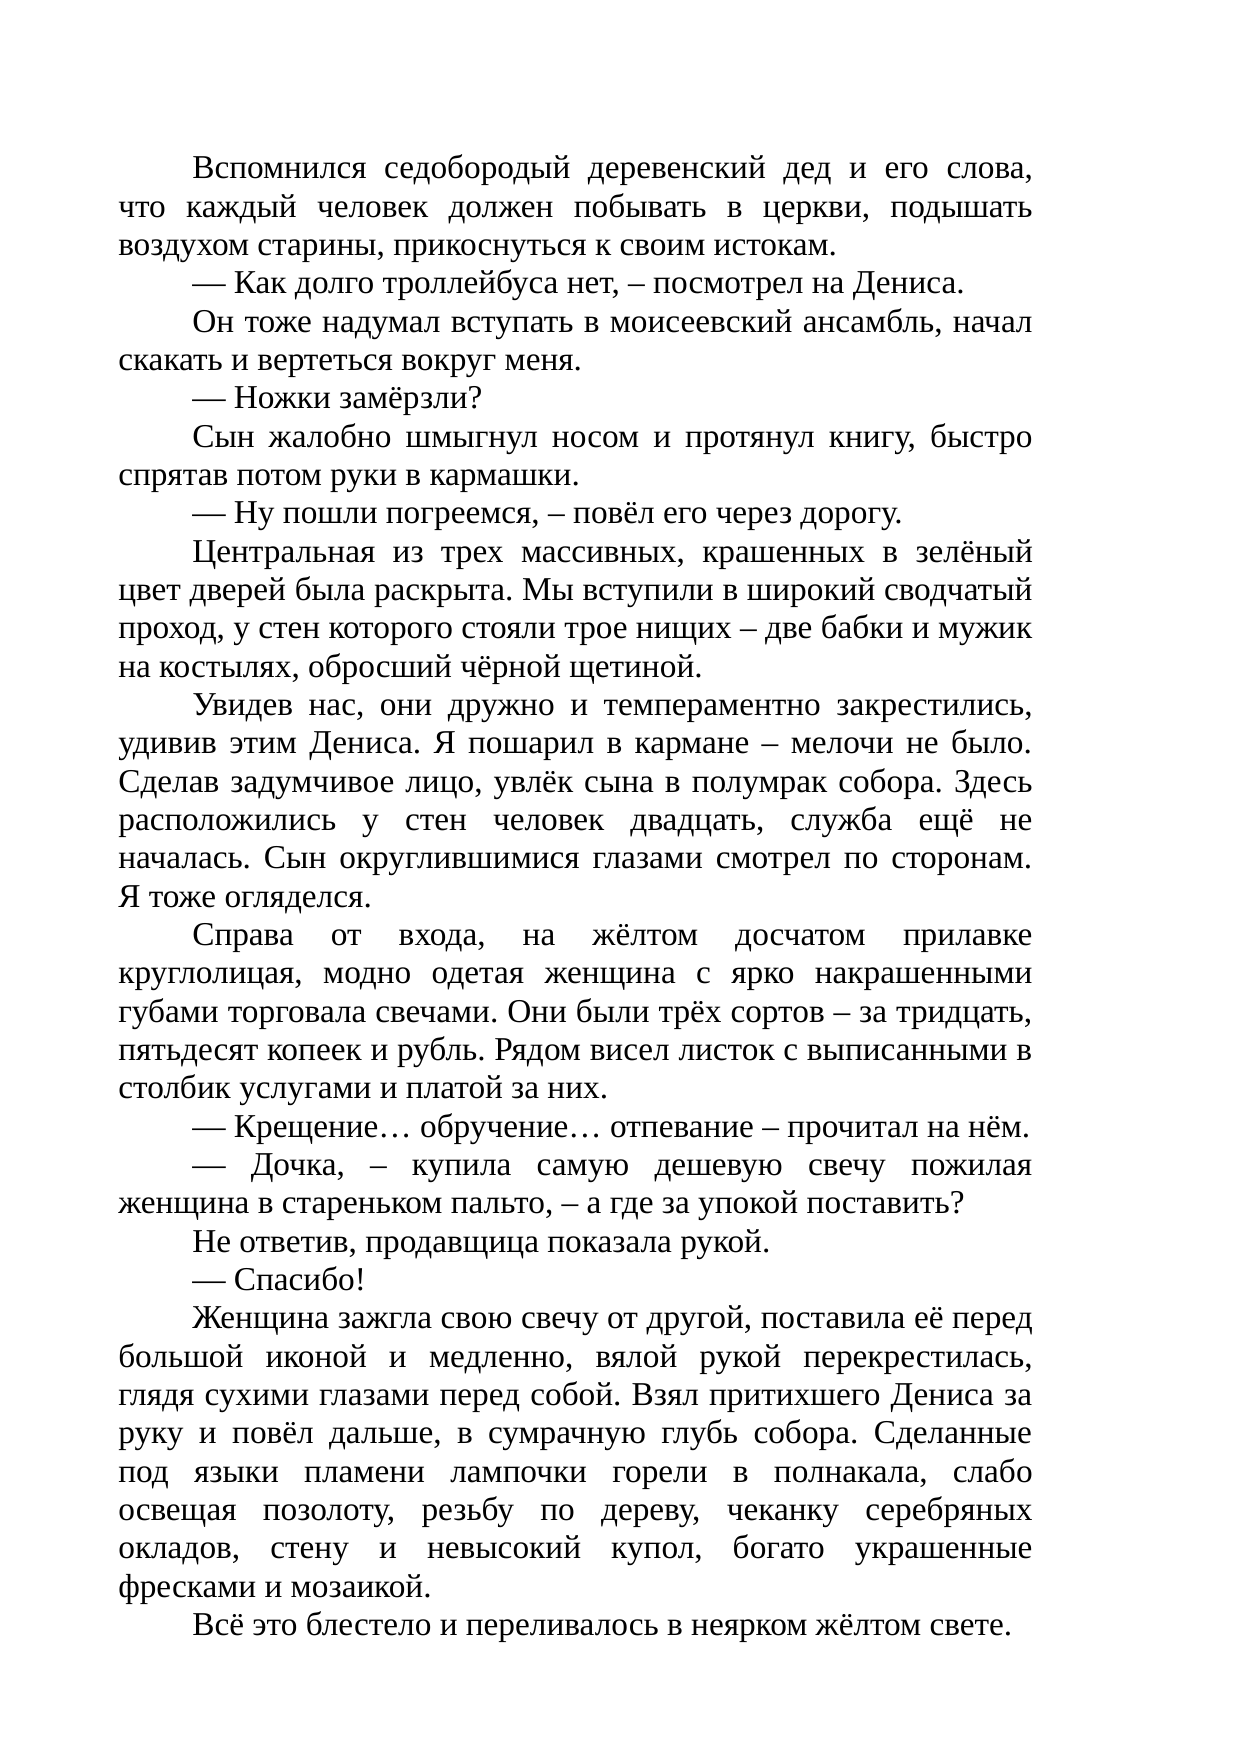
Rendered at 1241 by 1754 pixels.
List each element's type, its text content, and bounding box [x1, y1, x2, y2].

text Вспомнился седобородый деревенский дед и его слова, что каждый человек должен побывать в церкви, подышать воздухом старины, прикоснуться к своим истокам. [118, 148, 1033, 263]
text — Спасибо! [118, 1259, 1033, 1298]
text — Крещение… обручение… отпевание – прочитал на нём. [118, 1106, 1033, 1144]
text Он тоже надумал вступать в моисеевский ансамбль, начал скакать и вертеться вокруг меня. [118, 301, 1033, 378]
text Сын жалобно шмыгнул носом и протянул книгу, быстро спрятав потом руки в кармашки. [118, 416, 1033, 493]
text Центральная из трех массивных, крашенных в зелёный цвет дверей была раскрыта. Мы вступили в широкий сводчатый проход, у стен которого стояли трое нищих – две бабки и мужик на костылях, обросший чёрной щетиной. [118, 531, 1033, 684]
text — Как долго троллейбуса нет, – посмотрел на Дениса. [118, 263, 1033, 301]
text — Ну пошли погреемся, – повёл его через дорогу. [118, 493, 1033, 531]
text — Дочка, – купила самую дешевую свечу пожилая женщина в стареньком пальто, – а где за упокой поставить? [118, 1144, 1033, 1221]
text Увидев нас, они дружно и темпераментно закрестились, удивив этим Дениса. Я пошарил в кармане – мелочи не было. Сделав задумчивое лицо, увлёк сына в полумрак собора. Здесь расположились у стен человек двадцать, служба ещё не началась. Сын округлившимися глазами смотрел по сторонам. Я тоже огляделся. [118, 684, 1033, 914]
text Женщина зажгла свою свечу от другой, поставила её перед большой иконой и медленно, вялой рукой перекрестилась, глядя сухими глазами перед собой. Взял притихшего Дениса за руку и повёл дальше, в сумрачную глубь собора. Сделанные под языки пламени лампочки горели в полнакала, слабо освещая позолоту, резьбу по дереву, чеканку серебряных окладов, стену и невысокий купол, богато украшенные фресками и мозаикой. [118, 1298, 1033, 1604]
text Справа от входа, на жёлтом досчатом прилавке круглолицая, модно одетая женщина с ярко накрашенными губами торговала свечами. Они были трёх сортов – за тридцать, пятьдесят копеек и рубль. Рядом висел листок с выписанными в столбик услугами и платой за них. [118, 914, 1033, 1106]
text Не ответив, продавщица показала рукой. [118, 1221, 1033, 1259]
text — Ножки замёрзли? [118, 378, 1033, 416]
text Всё это блестело и переливалось в неярком жёлтом свете. [118, 1604, 1033, 1643]
